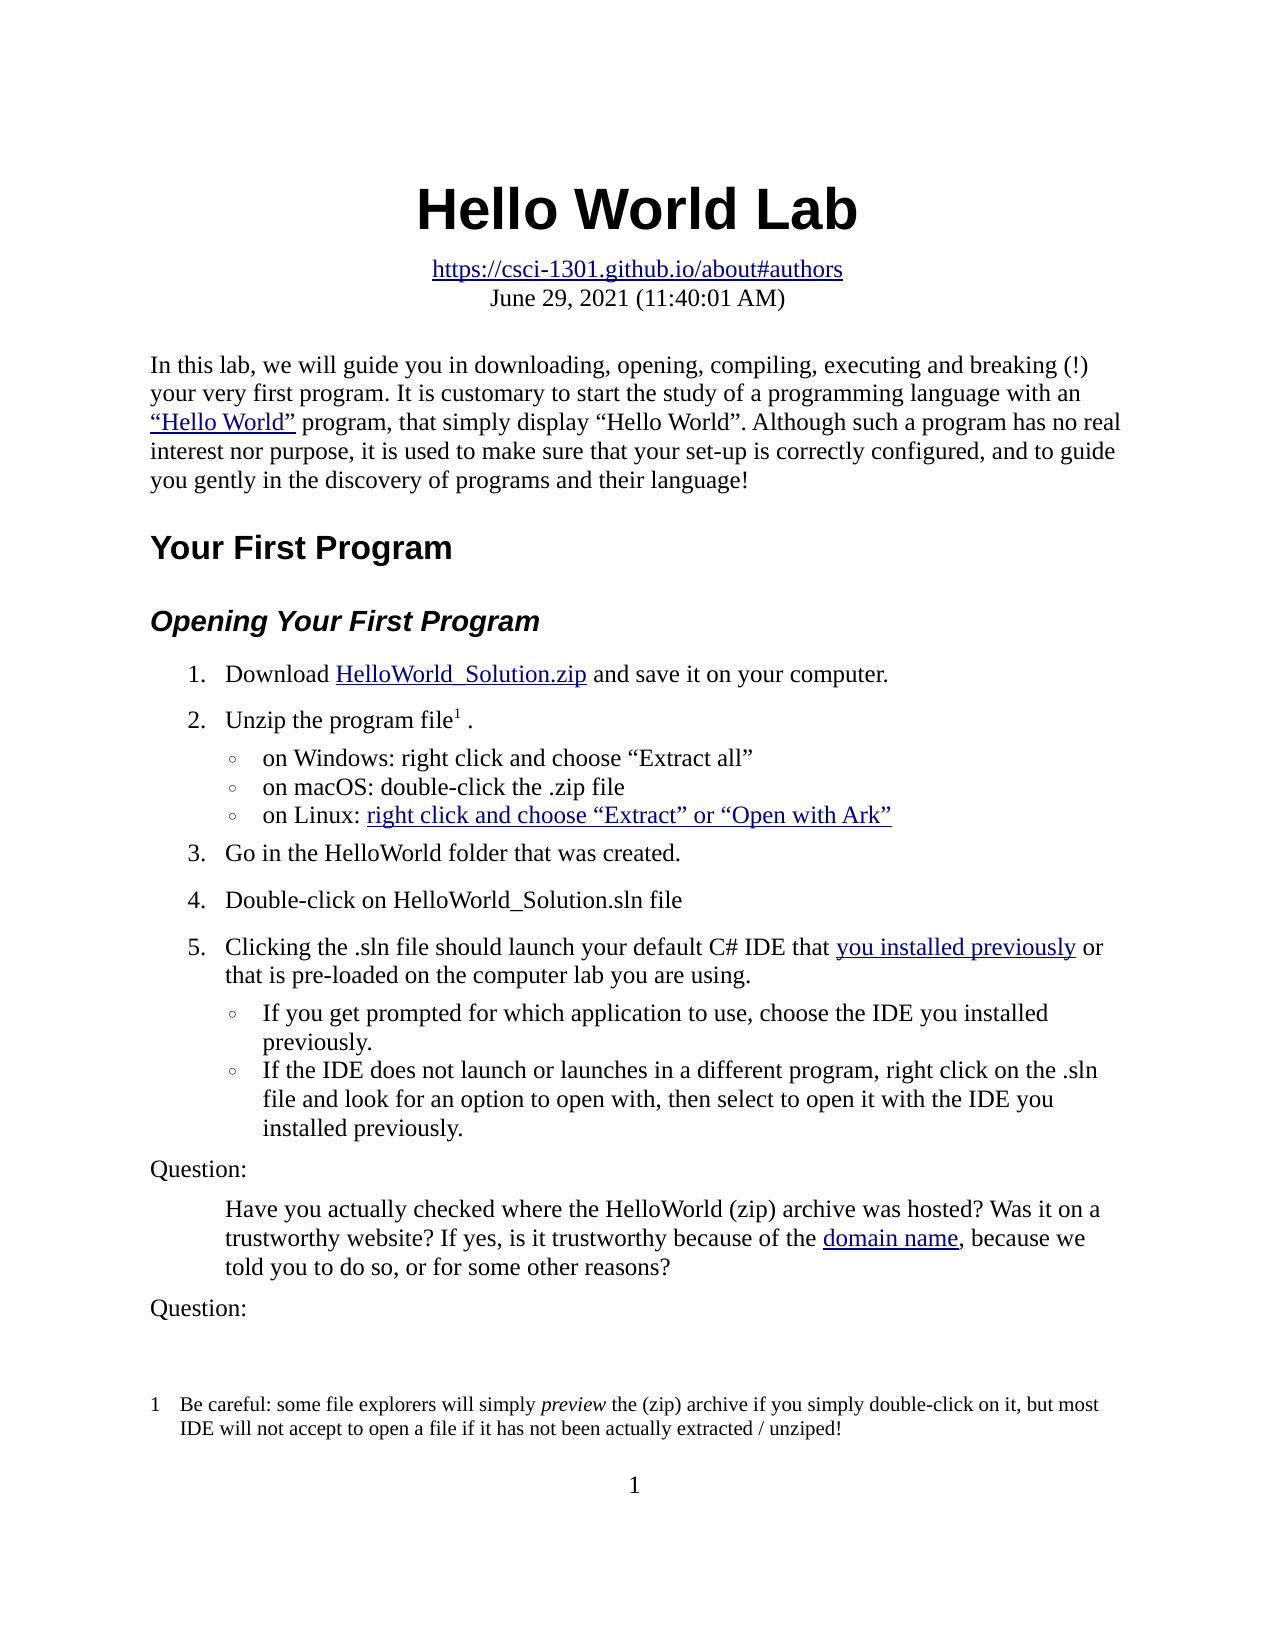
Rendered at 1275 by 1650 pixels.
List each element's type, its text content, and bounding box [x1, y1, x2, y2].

list Be careful: some file explorers will simply preview the (zip) archive if you simply double-click on it, but most IDE will not accept to open a file if it has not been actually extracted / unziped! [150, 1392, 1125, 1440]
list Go in the HelloWorld folder that was created. [187, 838, 1125, 867]
text Question: [150, 1154, 1125, 1182]
text In this lab, we will guide you in downloading, opening, compiling, executing and breaking (!) your very first program. It is customary to start the study of a programming language with an “Hello World” program, that simply display “Hello World”. Although such a program has no real interest nor purpose, it is used to make sure that your set-up is correctly configured, and to guide you gently in the discovery of programs and their language! [150, 350, 1125, 493]
title Hello World Lab [150, 175, 1125, 242]
list If you get prompted for which application to use, choose the IDE you installed previously. [225, 998, 1125, 1056]
subtitle Opening Your First Program [150, 604, 1125, 637]
list If the IDE does not launch or launches in a different program, right click on the .sln file and look for an option to open with, then select to open it with the IDE you installed previously. [225, 1056, 1125, 1142]
text Question: [150, 1293, 1125, 1321]
list Clicking the .sln file should launch your default C# IDE that you installed previously or that is pre-loaded on the computer lab you are using. [187, 932, 1125, 989]
text Have you actually checked where the HelloWorld (zip) archive was hosted? Was it on a trustworthy website? If yes, is it trustworthy because of the domain name, because we told you to do so, or for some other reasons? [225, 1194, 1125, 1281]
list on Linux: right click and choose “Extract” or “Open with Ark” [225, 801, 1125, 829]
text https://csci-1301.github.io/about#authors [150, 254, 1125, 283]
list on macOS: double-click the .zip file [225, 772, 1125, 801]
list on Windows: right click and choose “Extract all” [225, 743, 1125, 772]
list Double-click on HelloWorld_Solution.sln file [187, 885, 1125, 914]
list Unzip the program file . [187, 705, 1125, 734]
text June 29, 2021 (11:40:01 AM) [150, 283, 1125, 312]
list Download HelloWorld_Solution.zip and save it on your computer. [187, 659, 1125, 687]
subtitle Your First Program [150, 527, 1125, 566]
